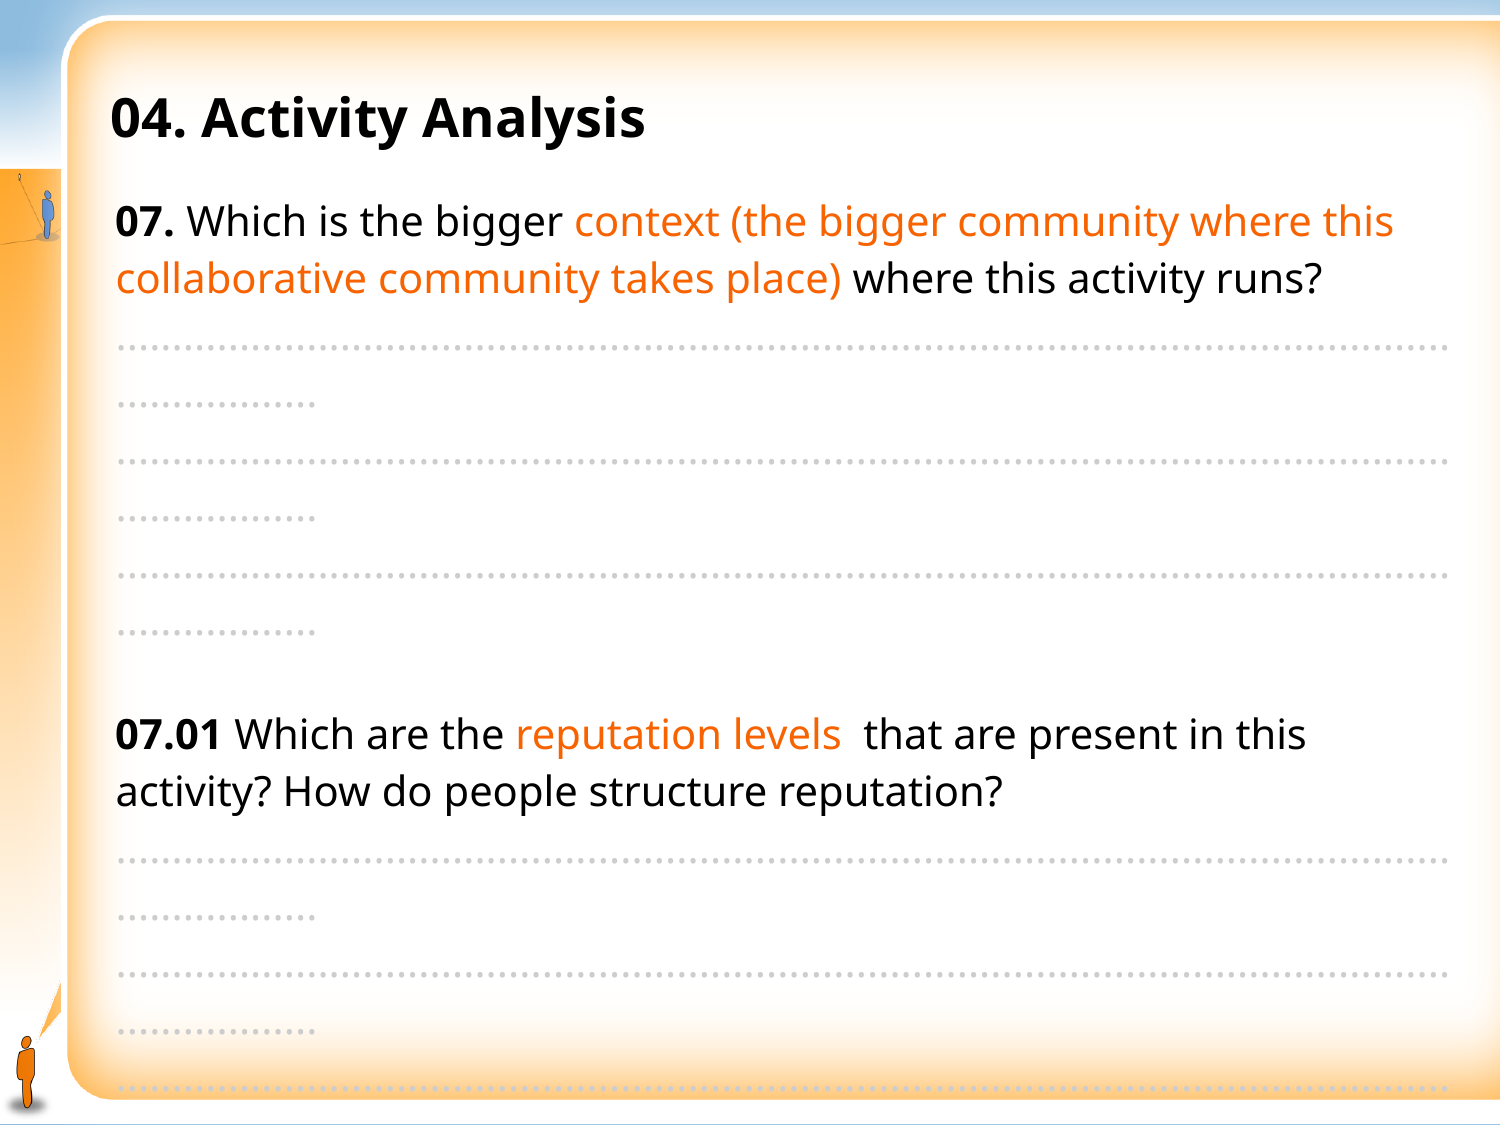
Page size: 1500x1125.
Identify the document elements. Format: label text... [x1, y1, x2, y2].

list 07. Which is the bigger context (the bigger community where this collaborative community takes place) where this activity runs? ......................................................................................................................................... ......................................................................................................................................... ......................................................................................................................................... 07.01 Which are the reputation levels that are present in this activity? How do people structure reputation? ......................................................................................................................................... ......................................................................................................................................... ......................................................................................................................................... 07.02 Which kind of participation is available to the participants? Top-down / emergent bottom-up / a marketplace service that let people establish p2p connections? ......................................................................................................................................... ......................................................................................................................................... ......................................................................................................................................... [115, 191, 1466, 1125]
picture [0, 0, 1500, 1125]
title 04. Activity Analysis [110, 44, 1461, 188]
